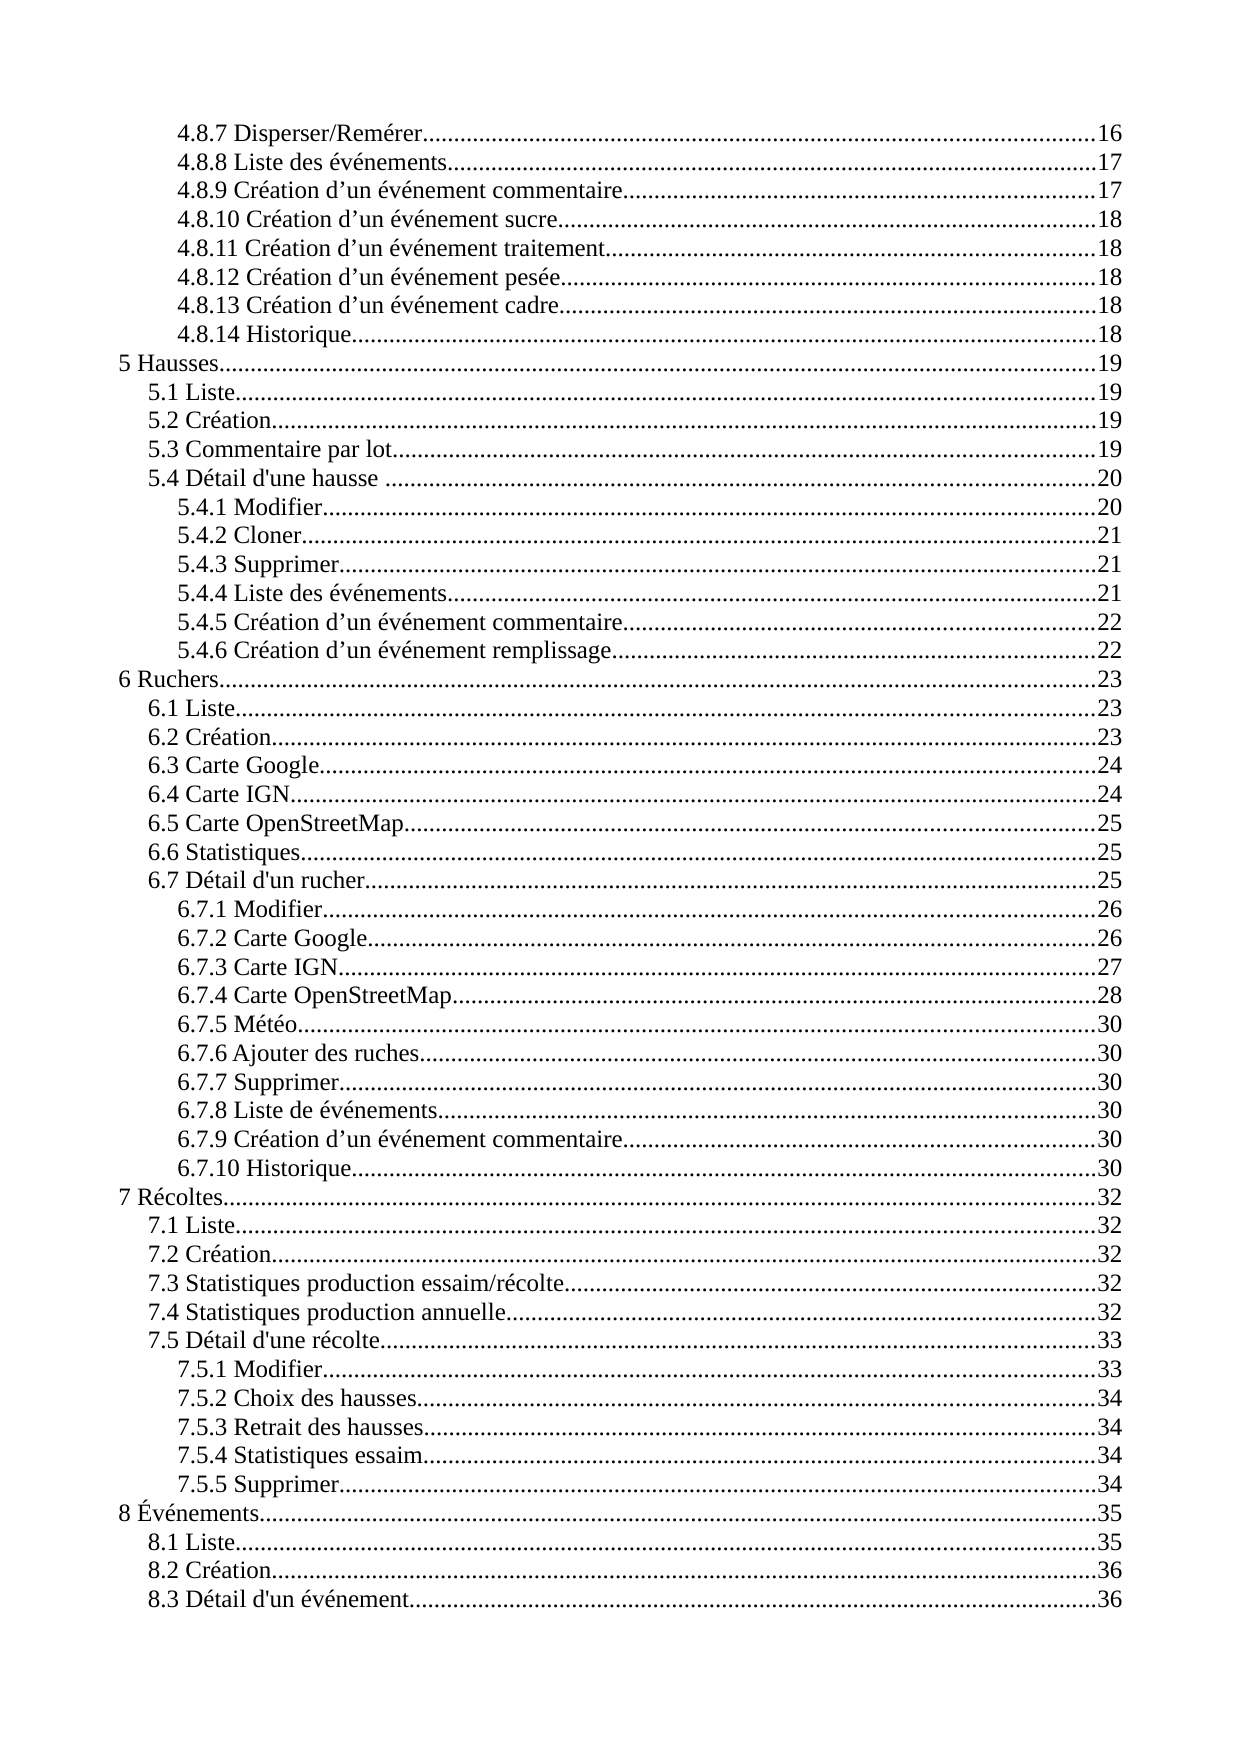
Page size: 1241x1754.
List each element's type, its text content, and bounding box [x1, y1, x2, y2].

text 7.4 Statistiques production annuelle 32 [148, 1297, 1122, 1326]
text 6.7.9 Création d’un événement commentaire 30 [177, 1124, 1122, 1153]
text 5.4.6 Création d’un événement remplissage 22 [177, 636, 1122, 664]
text 4.8.14 Historique 18 [177, 319, 1122, 348]
text 6.7.4 Carte OpenStreetMap 28 [177, 981, 1122, 1009]
text 6.4 Carte IGN 24 [148, 779, 1122, 808]
text 4.8.7 Disperser/Remérer 16 [177, 118, 1122, 147]
text 5.4.5 Création d’un événement commentaire 22 [177, 607, 1122, 636]
text 6.7.6 Ajouter des ruches 30 [177, 1038, 1122, 1067]
text 6.5 Carte OpenStreetMap 25 [148, 808, 1122, 837]
text 6.7.1 Modifier 26 [177, 894, 1122, 923]
text 6.6 Statistiques 25 [148, 837, 1122, 866]
text 4.8.8 Liste des événements 17 [177, 147, 1122, 176]
text 6.7 Détail d'un rucher 25 [148, 866, 1122, 894]
text 6.7.7 Supprimer 30 [177, 1067, 1122, 1096]
text 7.5 Détail d'une récolte 33 [148, 1326, 1122, 1354]
text 7.3 Statistiques production essaim/récolte 32 [148, 1268, 1122, 1297]
text 5.2 Création 19 [148, 406, 1122, 434]
text 7.5.1 Modifier 33 [177, 1354, 1122, 1383]
text 8.1 Liste 35 [148, 1527, 1122, 1556]
text 4.8.9 Création d’un événement commentaire 17 [177, 176, 1122, 204]
text 7.5.4 Statistiques essaim 34 [177, 1441, 1122, 1469]
text 6 Ruchers 23 [118, 664, 1122, 693]
text 5.4.2 Cloner 21 [177, 521, 1122, 549]
text 6.1 Liste 23 [148, 693, 1122, 722]
text 7.5.3 Retrait des hausses 34 [177, 1412, 1122, 1441]
text 8 Événements 35 [118, 1498, 1122, 1527]
text 6.7.8 Liste de événements 30 [177, 1096, 1122, 1124]
text 4.8.12 Création d’un événement pesée 18 [177, 262, 1122, 291]
text 6.7.5 Météo 30 [177, 1009, 1122, 1038]
text 7.5.2 Choix des hausses 34 [177, 1383, 1122, 1412]
text 6.7.3 Carte IGN 27 [177, 952, 1122, 981]
text 7.1 Liste 32 [148, 1211, 1122, 1239]
text 5.4.1 Modifier 20 [177, 492, 1122, 521]
text 4.8.11 Création d’un événement traitement 18 [177, 233, 1122, 262]
text 4.8.10 Création d’un événement sucre 18 [177, 204, 1122, 233]
text 5.4.3 Supprimer 21 [177, 549, 1122, 578]
text 5.3 Commentaire par lot 19 [148, 434, 1122, 463]
text 5.1 Liste 19 [148, 377, 1122, 406]
text 7 Récoltes 32 [118, 1182, 1122, 1211]
text 8.3 Détail d'un événement 36 [148, 1584, 1122, 1613]
text 6.7.2 Carte Google 26 [177, 923, 1122, 952]
text 6.3 Carte Google 24 [148, 751, 1122, 779]
text 5.4 Détail d'une hausse 20 [148, 463, 1122, 492]
text 6.2 Création 23 [148, 722, 1122, 751]
text 7.2 Création 32 [148, 1239, 1122, 1268]
text 5.4.4 Liste des événements 21 [177, 578, 1122, 607]
text 6.7.10 Historique 30 [177, 1153, 1122, 1182]
text 8.2 Création 36 [148, 1556, 1122, 1584]
text 7.5.5 Supprimer 34 [177, 1469, 1122, 1498]
text 4.8.13 Création d’un événement cadre 18 [177, 291, 1122, 319]
text 5 Hausses 19 [118, 348, 1122, 377]
